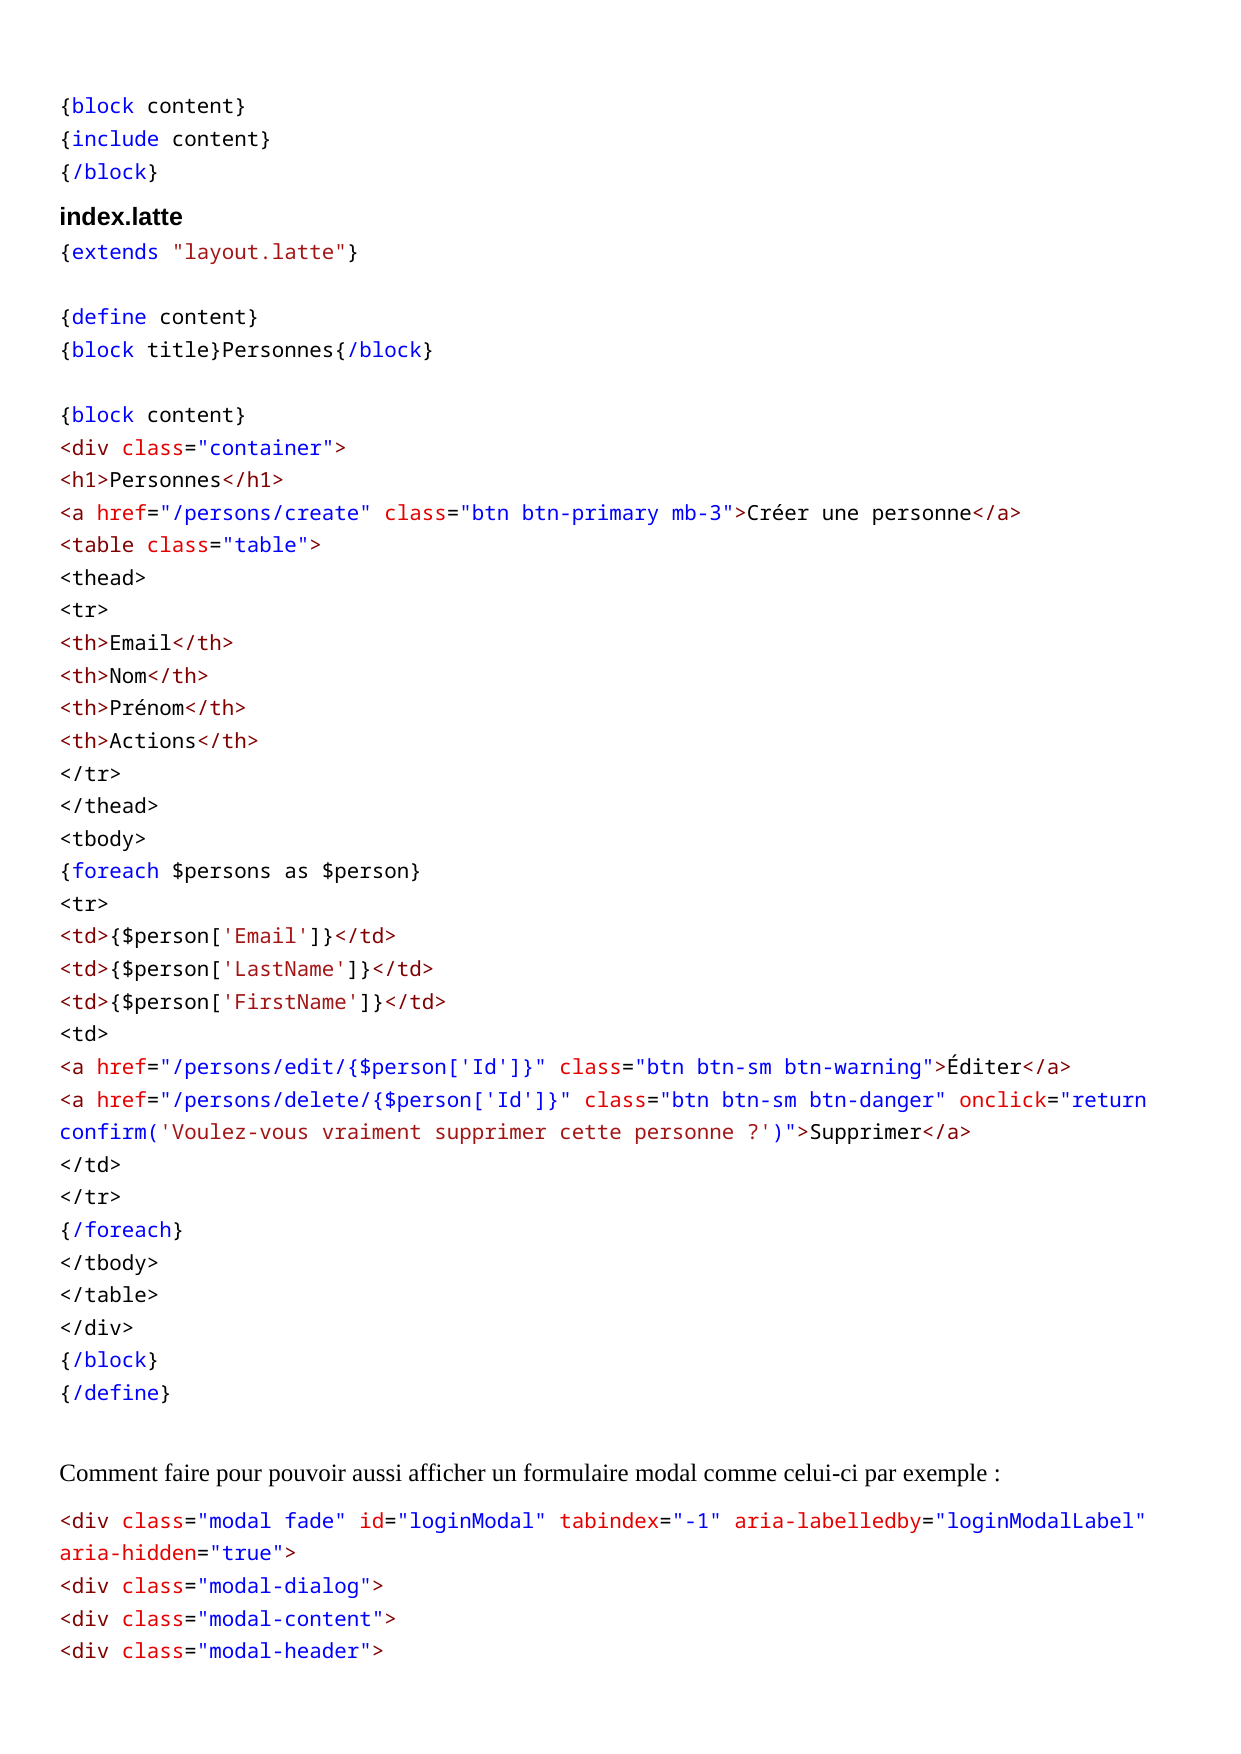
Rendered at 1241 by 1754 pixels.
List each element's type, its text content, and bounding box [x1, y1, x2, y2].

text {define content} [59, 302, 1181, 331]
text <a href="/persons/create" class="btn btn-primary mb-3">Créer une personne</a> [59, 498, 1181, 526]
text <td> [59, 1019, 1181, 1048]
text {/foreach} [59, 1215, 1181, 1243]
text <td>{$person['FirstName']}</td> [59, 987, 1181, 1015]
text {/define} [59, 1378, 1181, 1407]
text <tr> [59, 889, 1181, 917]
text {block title}Personnes{/block} [59, 335, 1181, 363]
text <td>{$person['LastName']}</td> [59, 954, 1181, 983]
text <th>Email</th> [59, 628, 1181, 657]
text <div class="modal-content"> [59, 1604, 1181, 1632]
text {extends "layout.latte"} [59, 237, 1181, 265]
text <div class="container"> [59, 433, 1181, 461]
text <a href="/persons/delete/{$person['Id']}" class="btn btn-sm btn-danger" onclick="return confirm('Voulez-vous vraiment supprimer cette personne ?')">Supprimer</a> [59, 1085, 1181, 1146]
text {/block} [59, 157, 1181, 185]
text <div class="modal fade" id="loginModal" tabindex="-1" aria-labelledby="loginModalLabel" aria-hidden="true"> [59, 1506, 1181, 1567]
text </tr> [59, 1182, 1181, 1211]
text <tbody> [59, 824, 1181, 852]
text <th>Nom</th> [59, 661, 1181, 689]
text Comment faire pour pouvoir aussi afficher un formulaire modal comme celui-ci par exemple : [59, 1458, 1181, 1487]
text <div class="modal-dialog"> [59, 1571, 1181, 1599]
text <table class="table"> [59, 530, 1181, 559]
text {block content} [59, 400, 1181, 428]
text {block content} [59, 92, 1181, 120]
text {include content} [59, 124, 1181, 153]
text <div class="modal-header"> [59, 1636, 1181, 1665]
text <th>Prénom</th> [59, 693, 1181, 722]
text {foreach $persons as $person} [59, 856, 1181, 885]
text <tr> [59, 596, 1181, 624]
text </thead> [59, 791, 1181, 820]
text </table> [59, 1280, 1181, 1309]
text </td> [59, 1150, 1181, 1178]
text </tr> [59, 759, 1181, 787]
text <td>{$person['Email']}</td> [59, 922, 1181, 950]
text </tbody> [59, 1248, 1181, 1276]
text </div> [59, 1313, 1181, 1341]
text <h1>Personnes</h1> [59, 465, 1181, 494]
text <th>Actions</th> [59, 726, 1181, 754]
text {/block} [59, 1346, 1181, 1374]
text <a href="/persons/edit/{$person['Id']}" class="btn btn-sm btn-warning">Éditer</a> [59, 1052, 1181, 1081]
subtitle index.latte [59, 202, 1181, 231]
text <thead> [59, 563, 1181, 591]
